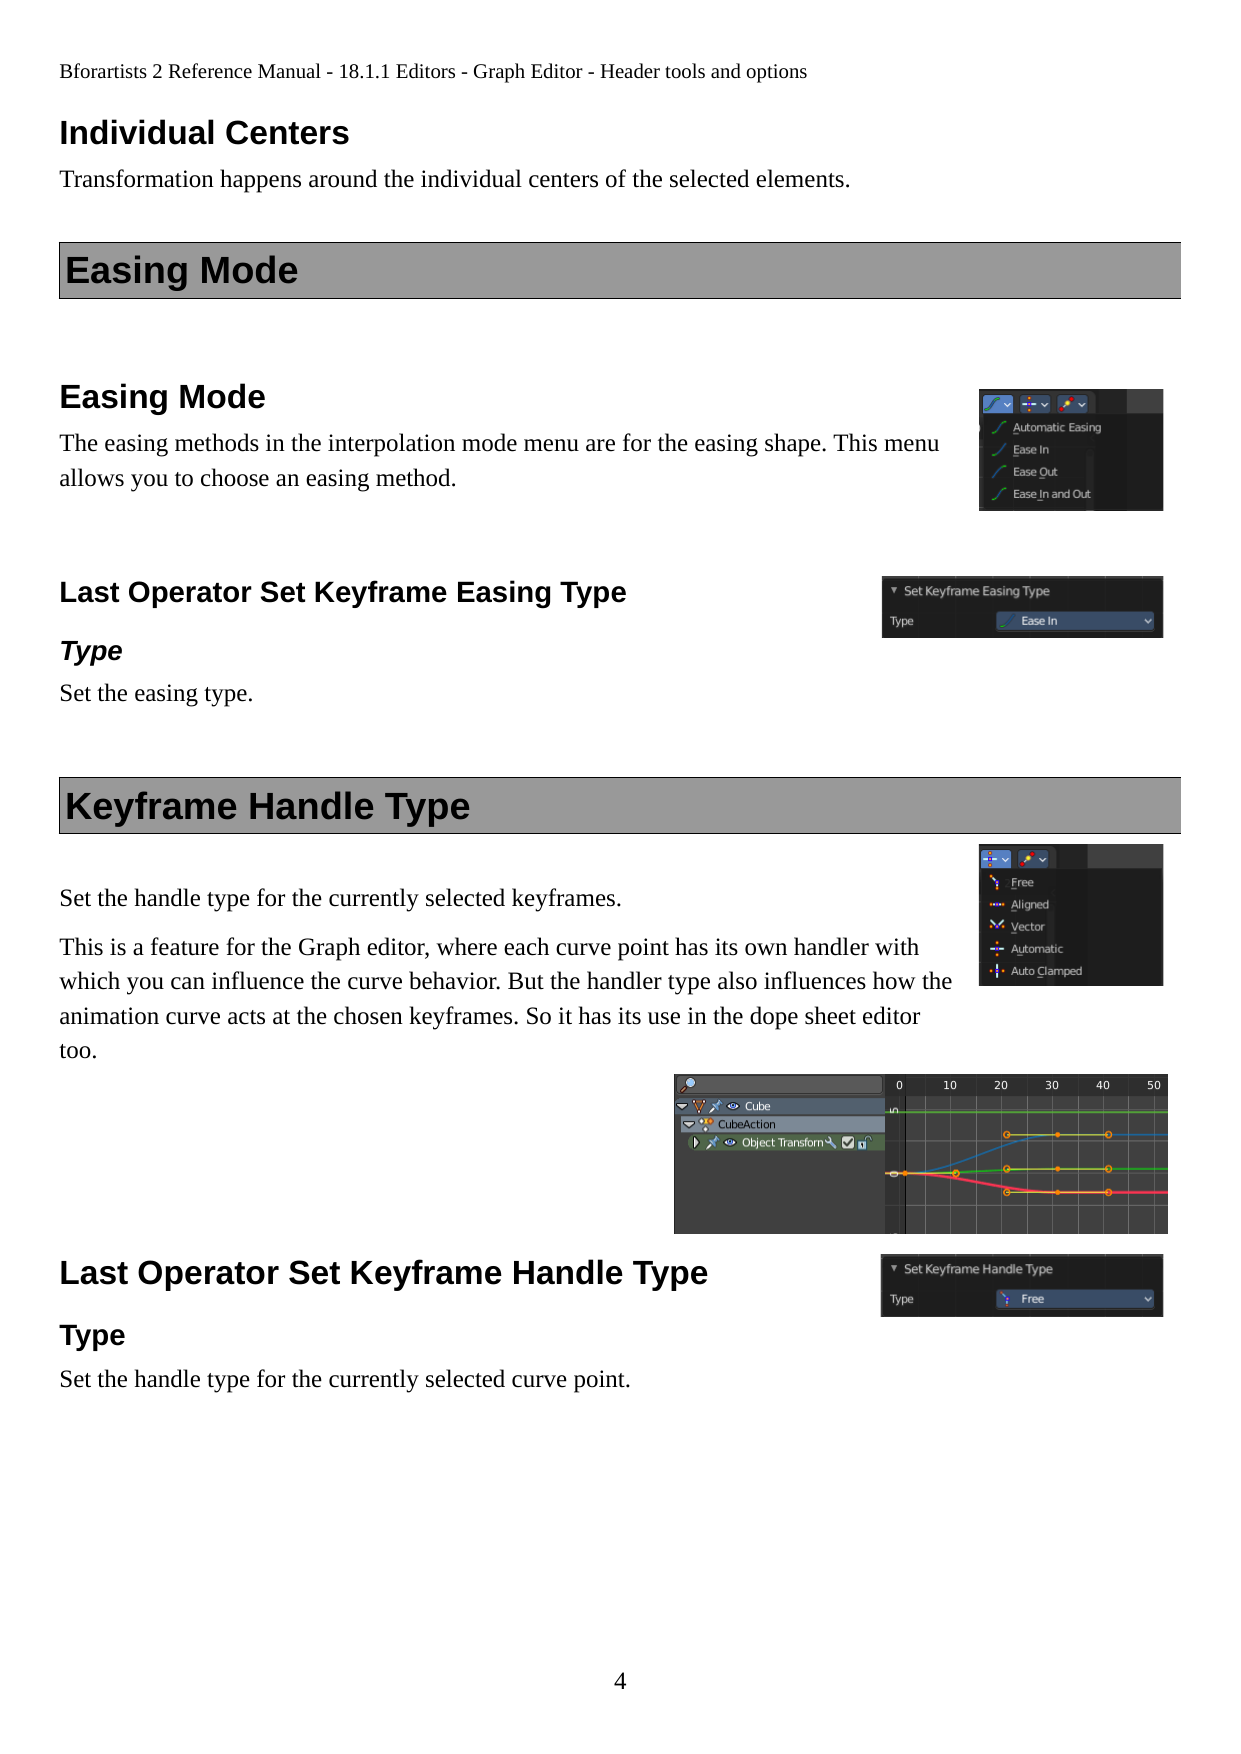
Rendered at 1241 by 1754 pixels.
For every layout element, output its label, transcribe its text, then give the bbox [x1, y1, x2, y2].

subtitle Last Operator Set Keyframe Easing Type [59, 575, 1181, 609]
subtitle Individual Centers [59, 113, 1181, 151]
subtitle Easing Mode [59, 377, 1181, 416]
text Transformation happens around the individual centers of the selected elements. [59, 164, 1181, 192]
picture [979, 389, 1164, 511]
picture [674, 1074, 1168, 1234]
text Set the handle type for the currently selected curve point. [59, 1364, 1181, 1393]
text This is a feature for the Graph editor, where each curve point has its own handler with which you can influence the curve behavior. But the handler type also influences how the animation curve acts at the chosen keyframes. So it has its use in the dope sheet editor too. [59, 932, 1181, 1064]
text Set the handle type for the currently selected keyframes. [59, 883, 978, 912]
subtitle Type [59, 1318, 1181, 1352]
text Set the easing type. [59, 678, 1181, 707]
subtitle Last Operator Set Keyframe Handle Type [59, 1252, 1181, 1291]
table_header Keyframe Handle Type [60, 778, 1181, 833]
subtitle Type [59, 634, 1181, 666]
picture [880, 1254, 1164, 1317]
table_header Easing Mode [60, 243, 1181, 298]
picture [881, 576, 1164, 638]
text The easing methods in the interpolation mode menu are for the easing shape. This menu allows you to choose an easing method. [59, 428, 979, 491]
picture [978, 844, 1164, 986]
